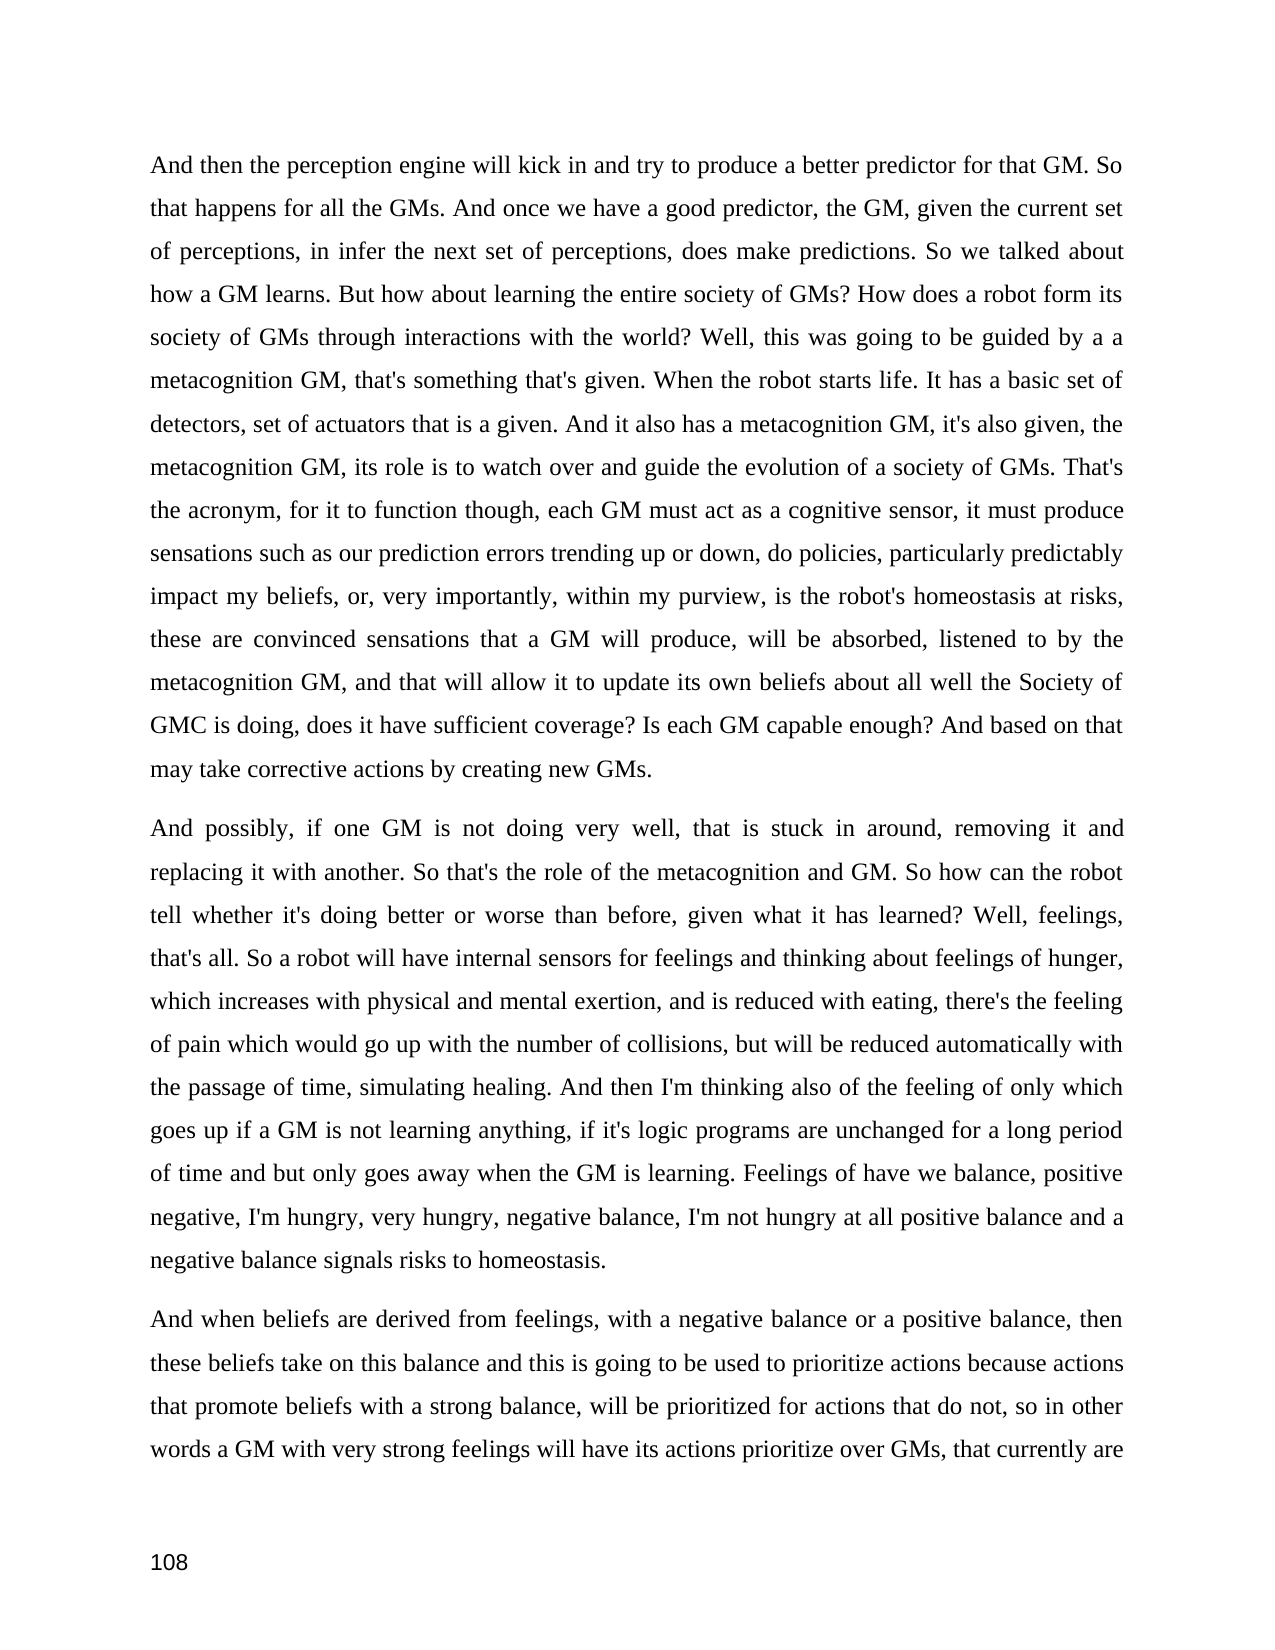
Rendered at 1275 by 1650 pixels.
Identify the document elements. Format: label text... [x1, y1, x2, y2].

text And when beliefs are derived from feelings, with a negative balance or a positive balance, then these beliefs take on this balance and this is going to be used to prioritize actions because actions that promote beliefs with a strong balance, will be prioritized for actions that do not, so in other words a GM with very strong feelings will have its actions prioritize over GMs, that currently are [150, 1304, 1125, 1463]
text And then the perception engine will kick in and try to produce a better predictor for that GM. So that happens for all the GMs. And once we have a good predictor, the GM, given the current set of perceptions, in infer the next set of perceptions, does make predictions. So we talked about how a GM learns. But how about learning the entire society of GMs? How does a robot form its society of GMs through interactions with the world? Well, this was going to be guided by a a metacognition GM, that's something that's given. When the robot starts life. It has a basic set of detectors, set of actuators that is a given. And it also has a metacognition GM, it's also given, the metacognition GM, its role is to watch over and guide the evolution of a society of GMs. That's the acronym, for it to function though, each GM must act as a cognitive sensor, it must produce sensations such as our prediction errors trending up or down, do policies, particularly predictably impact my beliefs, or, very importantly, within my purview, is the robot's homeostasis at risks, these are convinced sensations that a GM will produce, will be absorbed, listened to by the metacognition GM, and that will allow it to update its own beliefs about all well the Society of GMC is doing, does it have sufficient coverage? Is each GM capable enough? And based on that may take corrective actions by creating new GMs. [150, 150, 1125, 782]
text And possibly, if one GM is not doing very well, that is stuck in around, removing it and replacing it with another. So that's the role of the metacognition and GM. So how can the robot tell whether it's doing better or worse than before, given what it has learned? Well, feelings, that's all. So a robot will have internal sensors for feelings and thinking about feelings of hunger, which increases with physical and mental exertion, and is reduced with eating, there's the feeling of pain which would go up with the number of collisions, but will be reduced automatically with the passage of time, simulating healing. And then I'm thinking also of the feeling of only which goes up if a GM is not learning anything, if it's logic programs are unchanged for a long period of time and but only goes away when the GM is learning. Feelings of have we balance, positive negative, I'm hungry, very hungry, negative balance, I'm not hungry at all positive balance and a negative balance signals risks to homeostasis. [150, 813, 1125, 1273]
